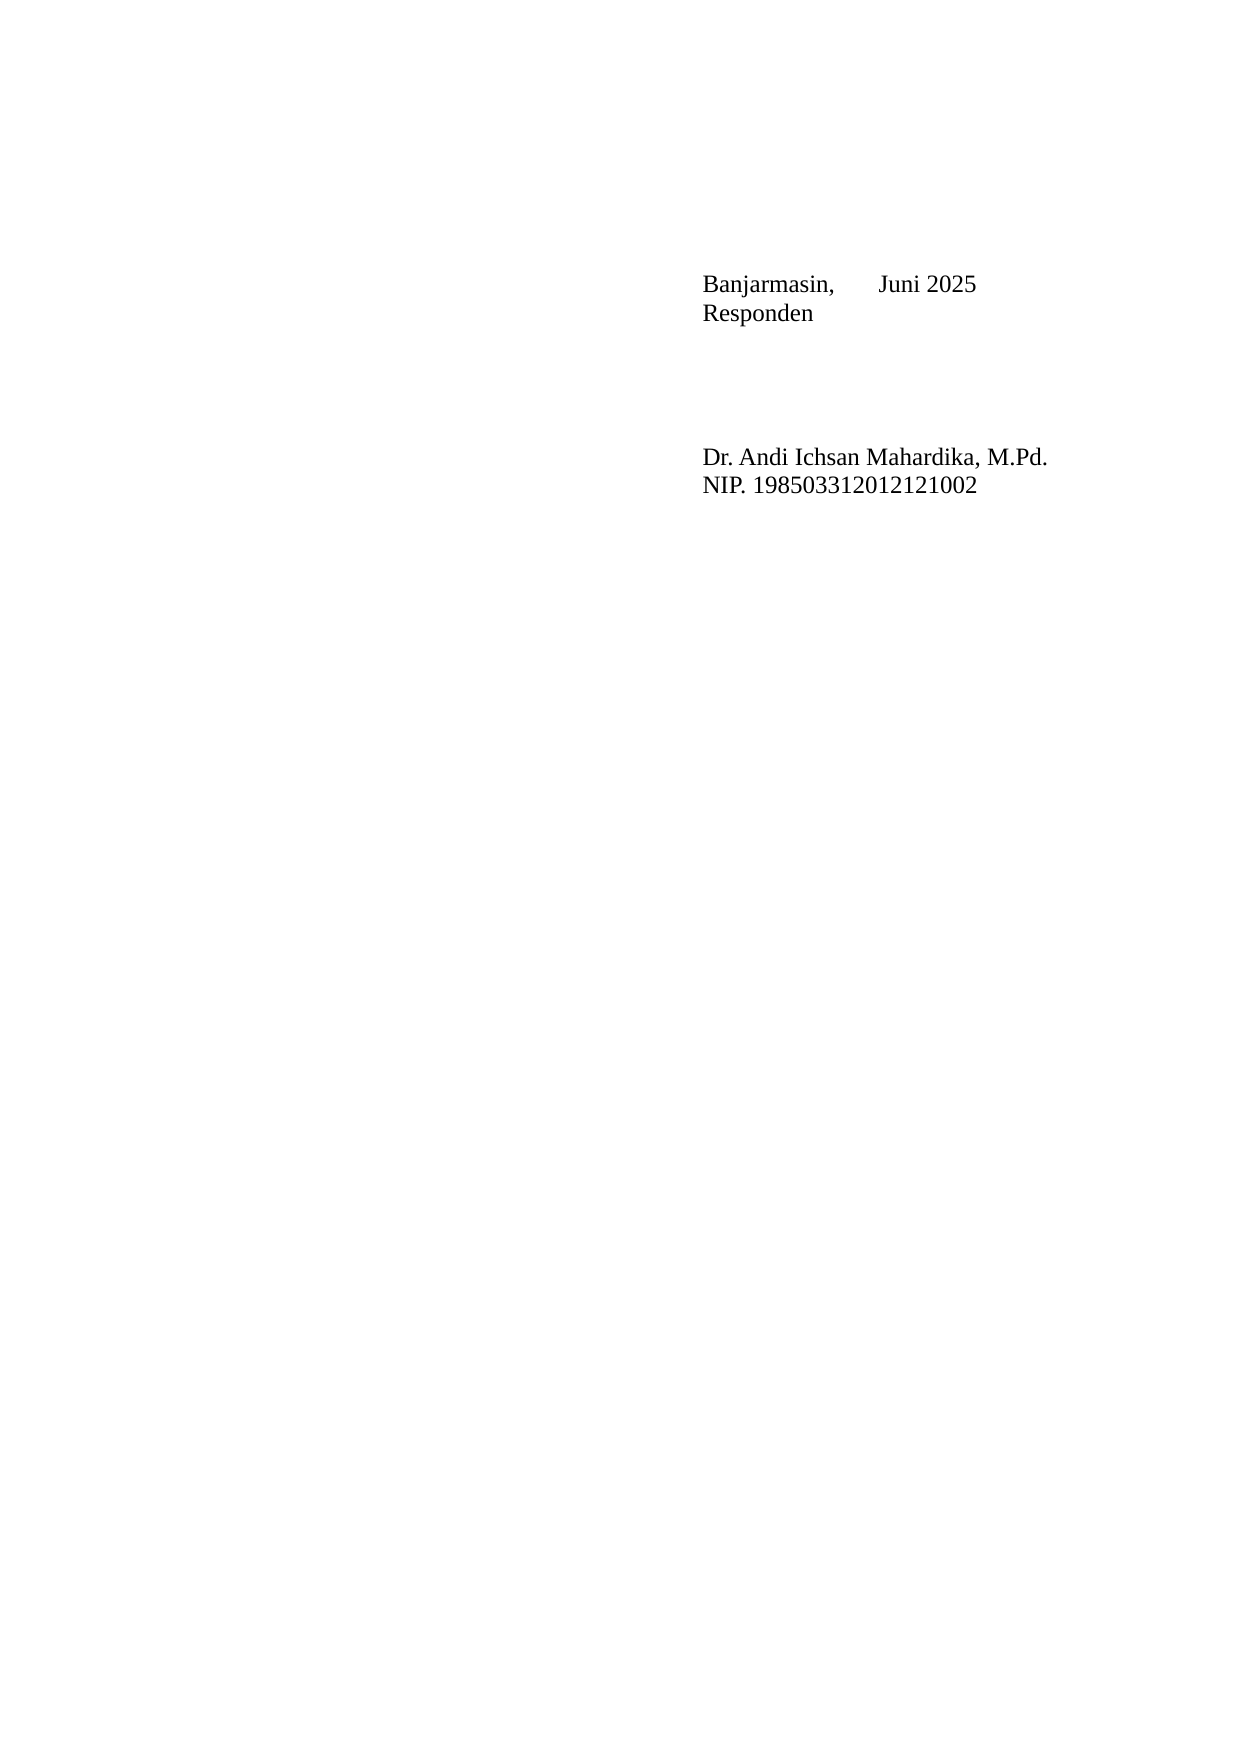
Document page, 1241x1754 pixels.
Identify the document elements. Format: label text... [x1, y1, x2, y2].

table_header [236, 269, 702, 298]
table_cell [236, 298, 702, 499]
table_header Banjarmasin, Juni 2025 [702, 269, 1063, 298]
table_cell Responden Dr. Andi Ichsan Mahardika, M.Pd. NIP. 198503312012121002 [702, 298, 1063, 499]
